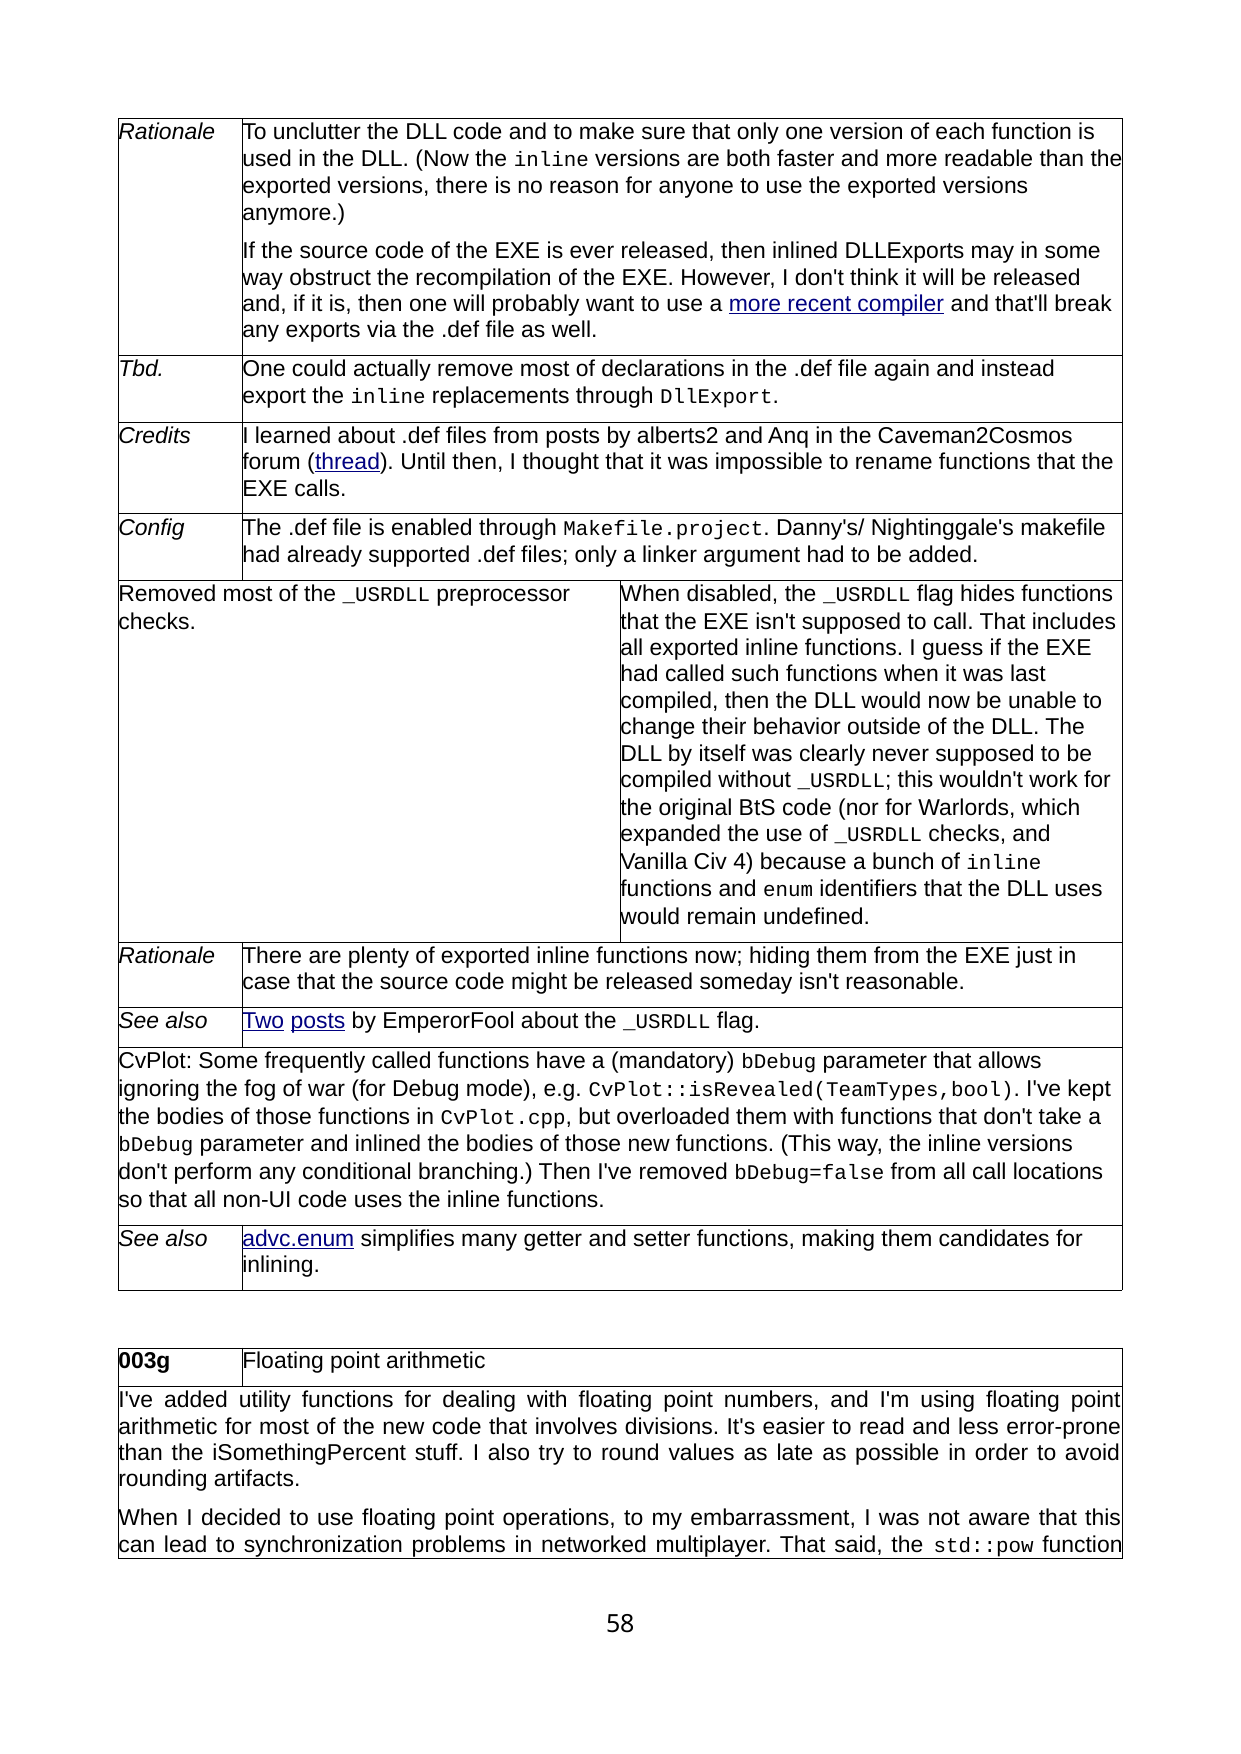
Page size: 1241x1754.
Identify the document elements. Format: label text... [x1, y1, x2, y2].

table_cell I've added utility functions for dealing with floating point numbers, and I'm using floating point arithmetic for most of the new code that involves divisions. It's easier to read and less error-prone than the iSomethingPercent stuff. I also try to round values as late as possible in order to avoid rounding artifacts. When I decided to use floating point operations, to my embarrassment, I was not aware that this can lead to synchronization problems in networked multiplayer. That said, the std::pow function [119, 1387, 1122, 1558]
table_cell When disabled, the _USRDLL flag hides functions that the EXE isn't supposed to call. That includes all exported inline functions. I guess if the EXE had called such functions when it was last compiled, then the DLL would now be unable to change their behavior outside of the DLL. The DLL by itself was clearly never supposed to be compiled without _USRDLL; this wouldn't work for the original BtS code (nor for Warlords, which expanded the use of _USRDLL checks, and Vanilla Civ 4) because a bunch of inline functions and enum identifiers that the DLL uses would remain undefined. [621, 581, 1122, 942]
table_cell Removed most of the _USRDLL preprocessor checks. [119, 581, 620, 942]
table_cell Credits [119, 423, 242, 513]
table_cell Two posts by EmperorFool about the _USRDLL flag. [243, 1008, 1122, 1047]
table_cell Tbd. [119, 356, 242, 422]
table_cell I learned about .def files from posts by alberts2 and Anq in the Caveman2Cosmos forum (thread). Until then, I thought that it was impossible to rename functions that the EXE calls. [243, 423, 1122, 513]
table_cell See also [119, 1008, 242, 1047]
table_cell CvPlot: Some frequently called functions have a (mandatory) bDebug parameter that allows ignoring the fog of war (for Debug mode), e.g. CvPlot::isRevealed(TeamTypes,bool). I've kept the bodies of those functions in CvPlot.cpp, but overloaded them with functions that don't take a bDebug parameter and inlined the bodies of those new functions. (This way, the inline versions don't perform any conditional branching.) Then I've removed bDebug=false from all call locations so that all non-UI code uses the inline functions. [119, 1048, 1122, 1224]
table_cell Rationale [119, 943, 242, 1007]
table_cell See also [119, 1226, 242, 1290]
table_header 003g [119, 1349, 242, 1386]
table_header Floating point arithmetic [243, 1349, 1122, 1386]
table_cell There are plenty of exported inline functions now; hiding them from the EXE just in case that the source code might be released someday isn't reasonable. [243, 943, 1122, 1007]
table_cell To unclutter the DLL code and to make sure that only one version of each function is used in the DLL. (Now the inline versions are both faster and more readable than the exported versions, there is no reason for anyone to use the exported versions anymore.) If the source code of the EXE is ever released, then inlined DLLExports may in some way obstruct the recompilation of the EXE. However, I don't think it will be released and, if it is, then one will probably want to use a more recent compiler and that'll break any exports via the .def file as well. [243, 119, 1122, 355]
table_cell Rationale [119, 119, 242, 355]
table_cell Config [119, 514, 242, 580]
table_cell One could actually remove most of declarations in the .def file again and instead export the inline replacements through DllExport. [243, 356, 1122, 422]
table_cell advc.enum simplifies many getter and setter functions, making them candidates for inlining. [243, 1226, 1122, 1290]
table_cell The .def file is enabled through Makefile.project. Danny's/ Nightinggale's makefile had already supported .def files; only a linker argument had to be added. [243, 514, 1122, 580]
